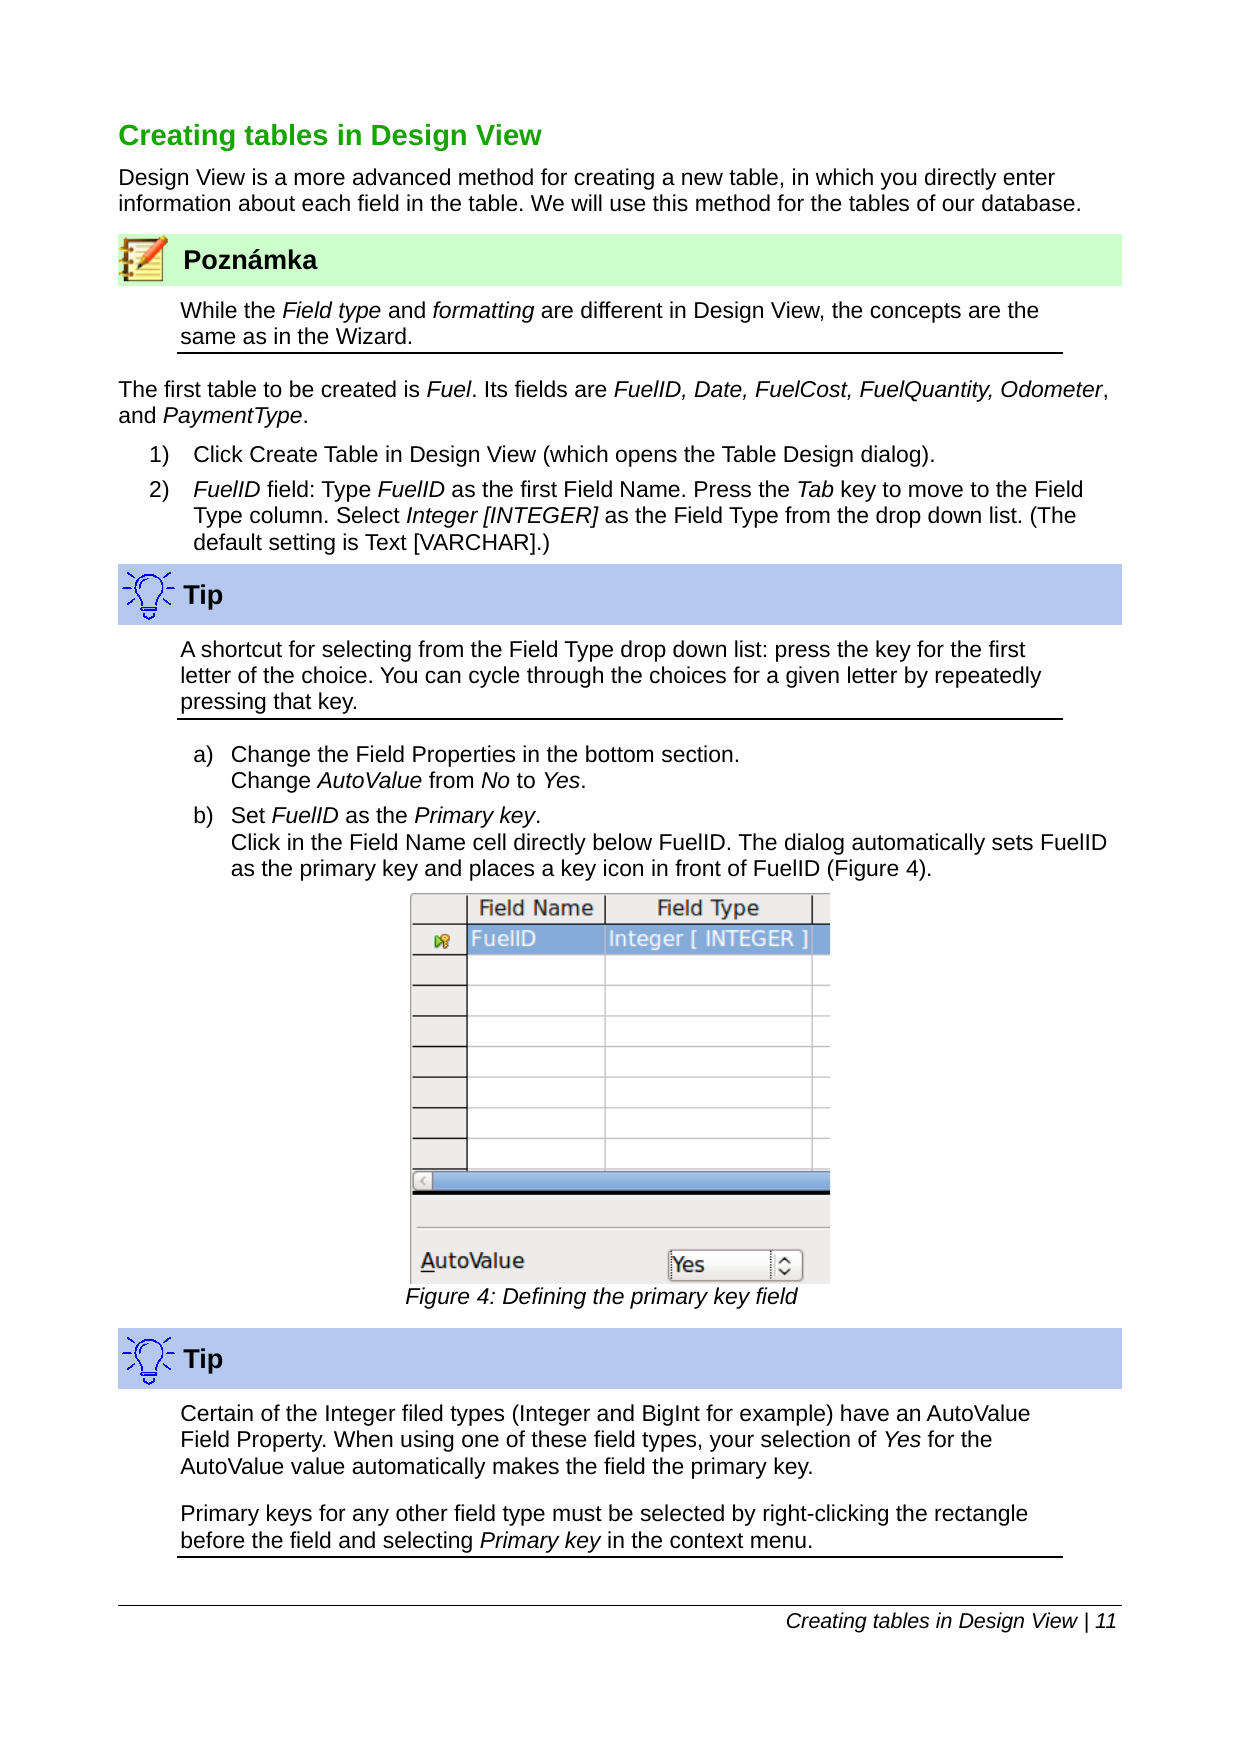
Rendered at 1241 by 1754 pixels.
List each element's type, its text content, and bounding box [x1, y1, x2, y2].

text Figure 4: Defining the primary key field [405, 893, 835, 1310]
list Set FuelID as the Primary key. Click in the Field Name cell directly below FuelID. The dialog automatically sets FuelID as the primary key and places a key icon in front of FuelID (Figure 4). [193, 802, 1122, 881]
list Click Create Table in Design View (which opens the Table Design dialog). [169, 441, 1122, 467]
picture [410, 893, 830, 1284]
subtitle Creating tables in Design View [118, 118, 1122, 152]
text Primary keys for any other field type must be selected by right-clicking the rectangle before the field and selecting Primary key in the context menu. [177, 1497, 1063, 1556]
list FuelID field: Type FuelID as the first Field Name. Press the Tab key to move to the Field Type column. Select Integer [INTEGER] as the Field Type from the drop down list. (The default setting is Text [VARCHAR].) [169, 476, 1122, 555]
subtitle Tip [118, 564, 1122, 625]
text While the Field type and formatting are different in Design View, the concepts are the same as in the Wizard. [177, 294, 1063, 352]
subtitle Tip [118, 1328, 1122, 1389]
picture [119, 234, 170, 285]
subtitle Poznámka [118, 234, 1122, 286]
list Change the Field Properties in the bottom section. Change AutoValue from No to Yes. [193, 741, 1122, 793]
text Design View is a more advanced method for creating a new table, in which you directly enter information about each field in the table. We will use this method for the tables of our database. [118, 163, 1122, 216]
text A shortcut for selecting from the Field Type drop down list: press the key for the first letter of the choice. You can cycle through the choices for a given letter by repeatedly pressing that key. [177, 632, 1063, 718]
text Certain of the Integer filed types (Integer and BigInt for example) have an AutoValue Field Property. When using one of these field types, your selection of Yes for the AutoValue value automatically makes the field the primary key. [177, 1397, 1063, 1479]
picture [119, 1329, 179, 1389]
picture [119, 564, 179, 624]
text The first table to be created is Fuel. Its fields are FuelID, Date, FuelCost, FuelQuantity, Odometer, and PaymentType. [118, 376, 1122, 428]
